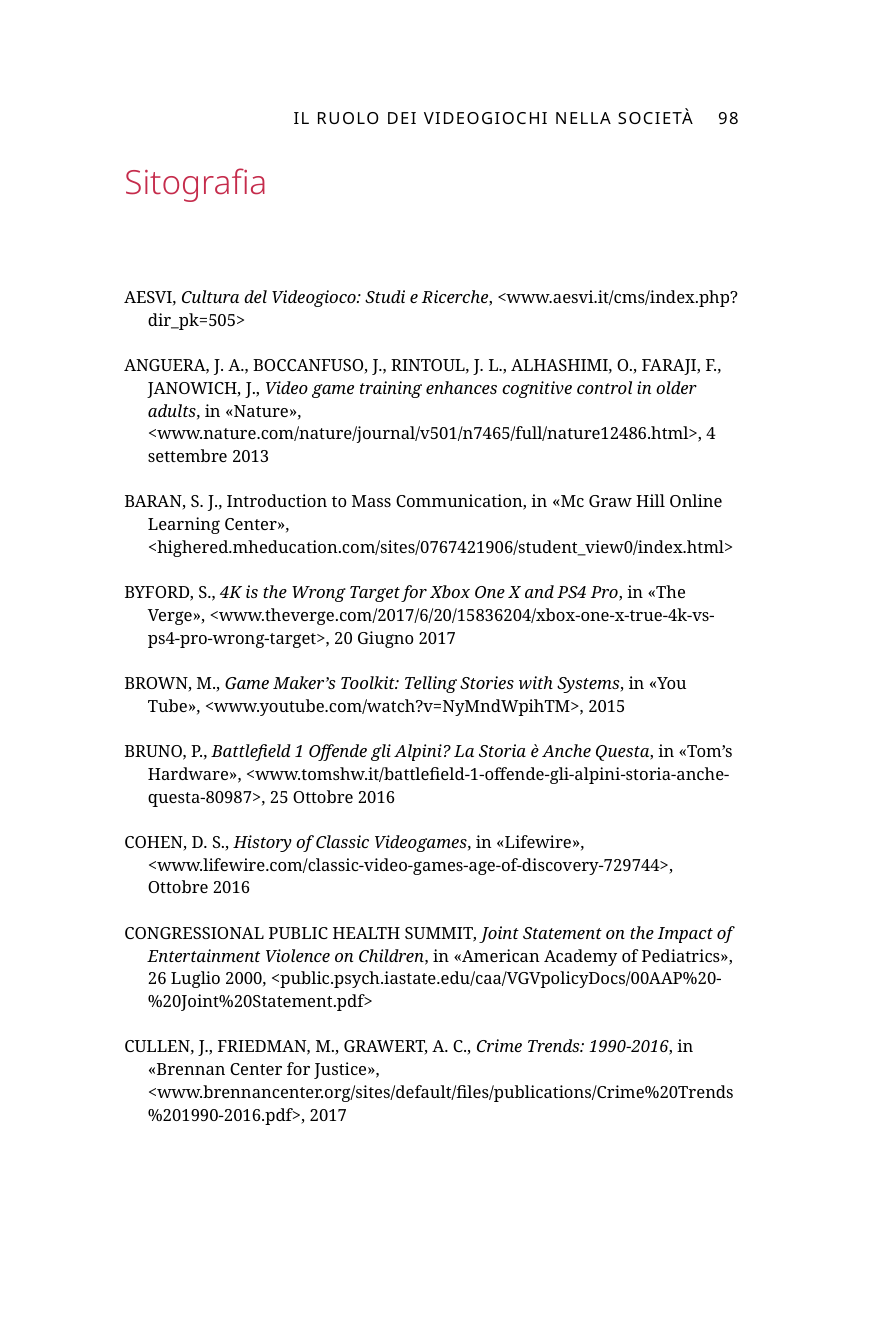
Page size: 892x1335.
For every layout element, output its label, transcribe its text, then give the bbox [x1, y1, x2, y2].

text BROWN, M., Game Maker’s Toolkit: Telling Stories with Systems, in «You Tube», <www.youtube.com/watch?v=NyMndWpihTM>, 2015 [124, 672, 738, 717]
text CULLEN, J., FRIEDMAN, M., GRAWERT, A. C., Crime Trends: 1990-2016, in «Brennan Center for Justice», <www.brennancenter.org/sites/default/files/publications/Crime%20Trends%201990-2016.pdf>, 2017 [124, 1035, 738, 1126]
text AESVI, Cultura del Videogioco: Studi e Ricerche, <www.aesvi.it/cms/index.php?dir_pk=505> [124, 286, 738, 331]
text BARAN, S. J., Introduction to Mass Communication, in «Mc Graw Hill Online Learning Center», <highered.mheducation.com/sites/0767421906/student_view0/index.html> [124, 490, 738, 558]
text BYFORD, S., 4K is the Wrong Target for Xbox One X and PS4 Pro, in «The Verge», <www.theverge.com/2017/6/20/15836204/xbox-one-x-true-4k-vs-ps4-pro-wrong-target>, 20 Giugno 2017 [124, 581, 738, 649]
subtitle Sitografia [124, 158, 738, 204]
text CONGRESSIONAL PUBLIC HEALTH SUMMIT, Joint Statement on the Impact of Entertainment Violence on Children, in «American Academy of Pediatrics», 26 Luglio 2000, <public.psych.iastate.edu/caa/VGVpolicyDocs/00AAP%20-%20Joint%20Statement.pdf> [124, 921, 738, 1012]
text COHEN, D. S., History of Classic Videogames, in «Lifewire», <www.lifewire.com/classic-video-games-age-of-discovery-729744>, Ottobre 2016 [124, 831, 738, 899]
text BRUNO, P., Battlefield 1 Offende gli Alpini? La Storia è Anche Questa, in «Tom’s Hardware», <www.tomshw.it/battlefield-1-offende-gli-alpini-storia-anche-questa-80987>, 25 Ottobre 2016 [124, 740, 738, 808]
text ANGUERA, J. A., BOCCANFUSO, J., RINTOUL, J. L., ALHASHIMI, O., FARAJI, F., JANOWICH, J., Video game training enhances cognitive control in older adults, in «Nature», <www.nature.com/nature/journal/v501/n7465/full/nature12486.html>, 4 settembre 2013 [124, 354, 738, 467]
